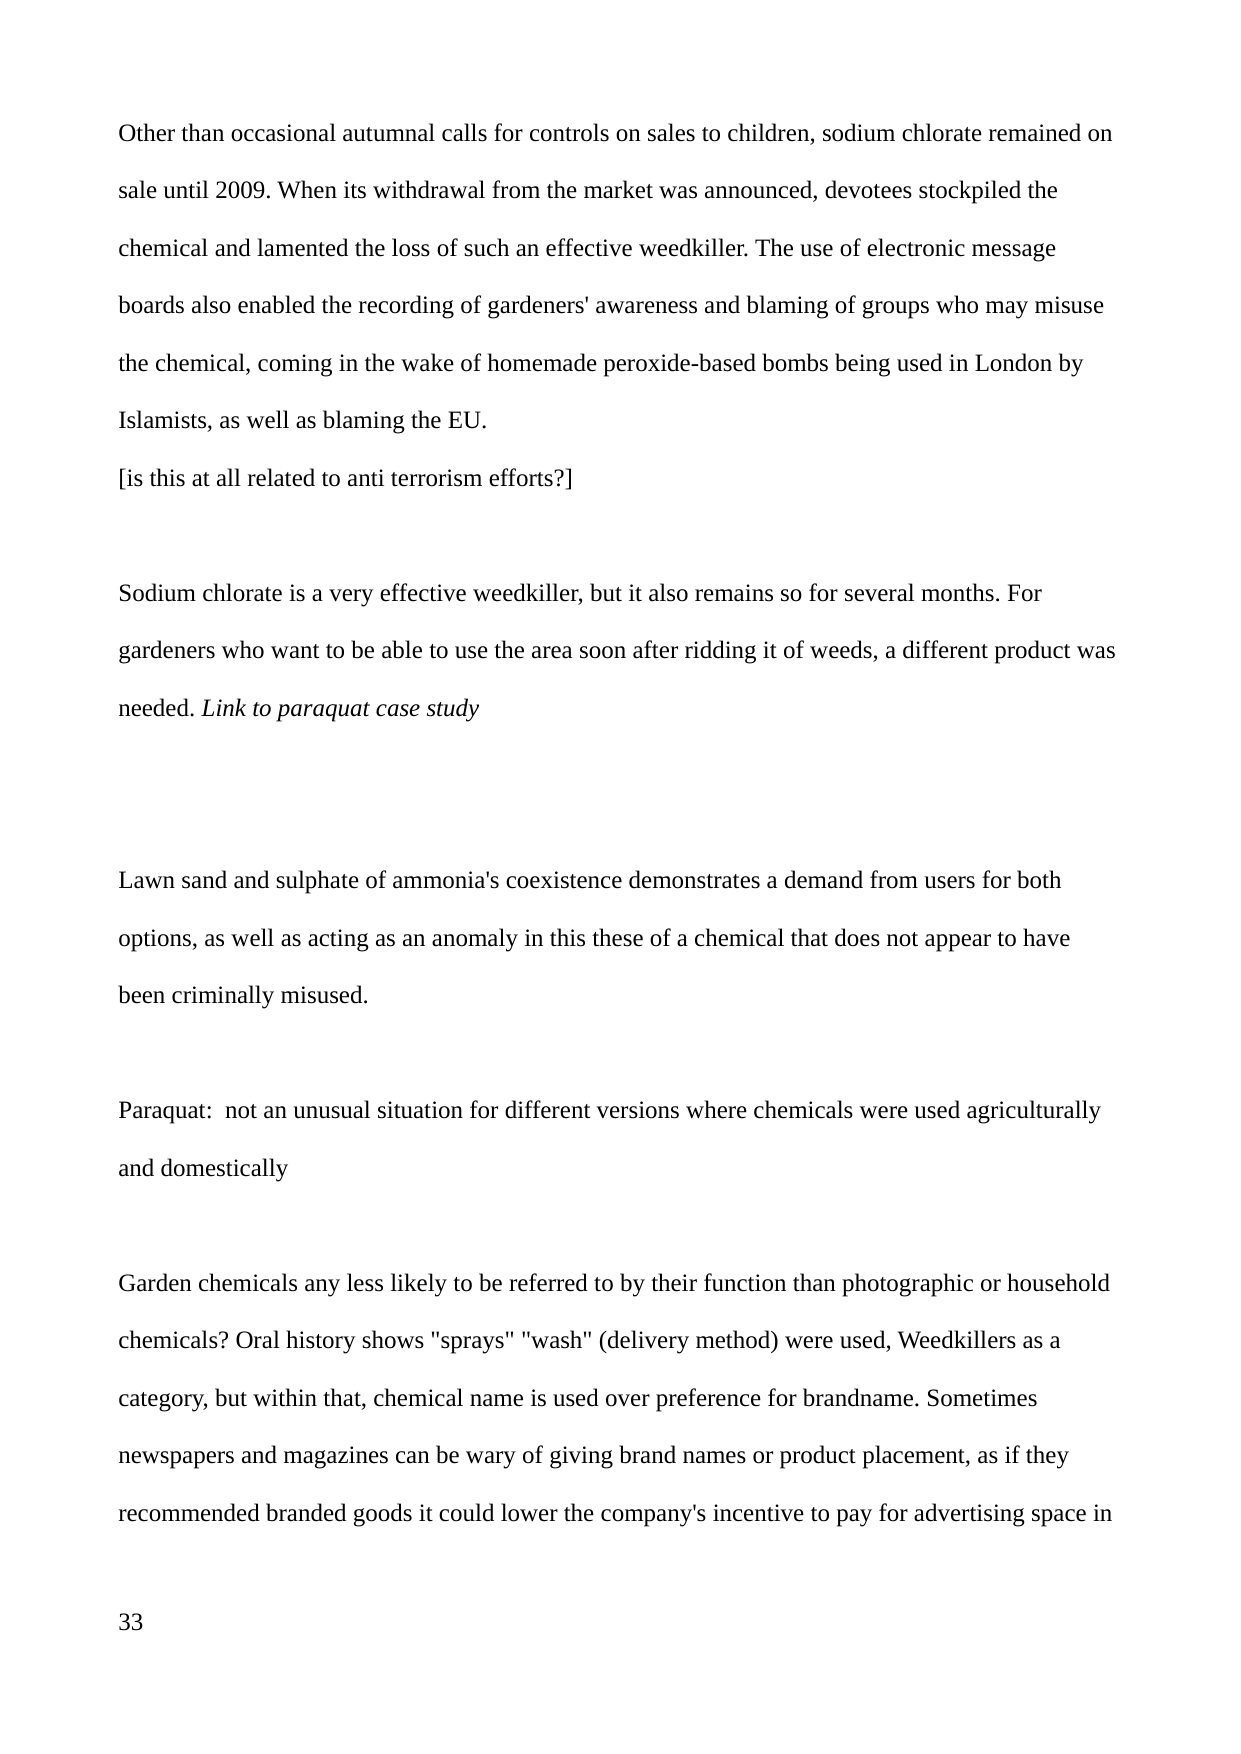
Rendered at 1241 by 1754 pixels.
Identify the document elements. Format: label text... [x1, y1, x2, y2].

text [is this at all related to anti terrorism efforts?] [118, 463, 1122, 492]
text Lawn sand and sulphate of ammonia's coexistence demonstrates a demand from users for both options, as well as acting as an anomaly in this these of a chemical that does not appear to have been criminally misused. [118, 866, 1122, 1009]
text Garden chemicals any less likely to be referred to by their function than photographic or household chemicals? Oral history shows "sprays" "wash" (delivery method) were used, Weedkillers as a category, but within that, chemical name is used over preference for brandname. Sometimes newspapers and magazines can be wary of giving brand names or product placement, as if they recommended branded goods it could lower the company's incentive to pay for advertising space in [118, 1268, 1122, 1527]
text Sodium chlorate is a very effective weedkiller, but it also remains so for several months. For gardeners who want to be able to use the area soon after ridding it of weeds, a different product was needed. Link to paraquat case study [118, 578, 1122, 722]
text Other than occasional autumnal calls for controls on sales to children, sodium chlorate remained on sale until 2009. When its withdrawal from the market was announced, devotees stockpiled the chemical and lamented the loss of such an effective weedkiller. The use of electronic message boards also enabled the recording of gardeners' awareness and blaming of groups who may misuse the chemical, coming in the wake of homemade peroxide-based bombs being used in London by Islamists, as well as blaming the EU. [118, 118, 1122, 434]
text Paraquat: not an unusual situation for different versions where chemicals were used agriculturally and domestically [118, 1096, 1122, 1182]
